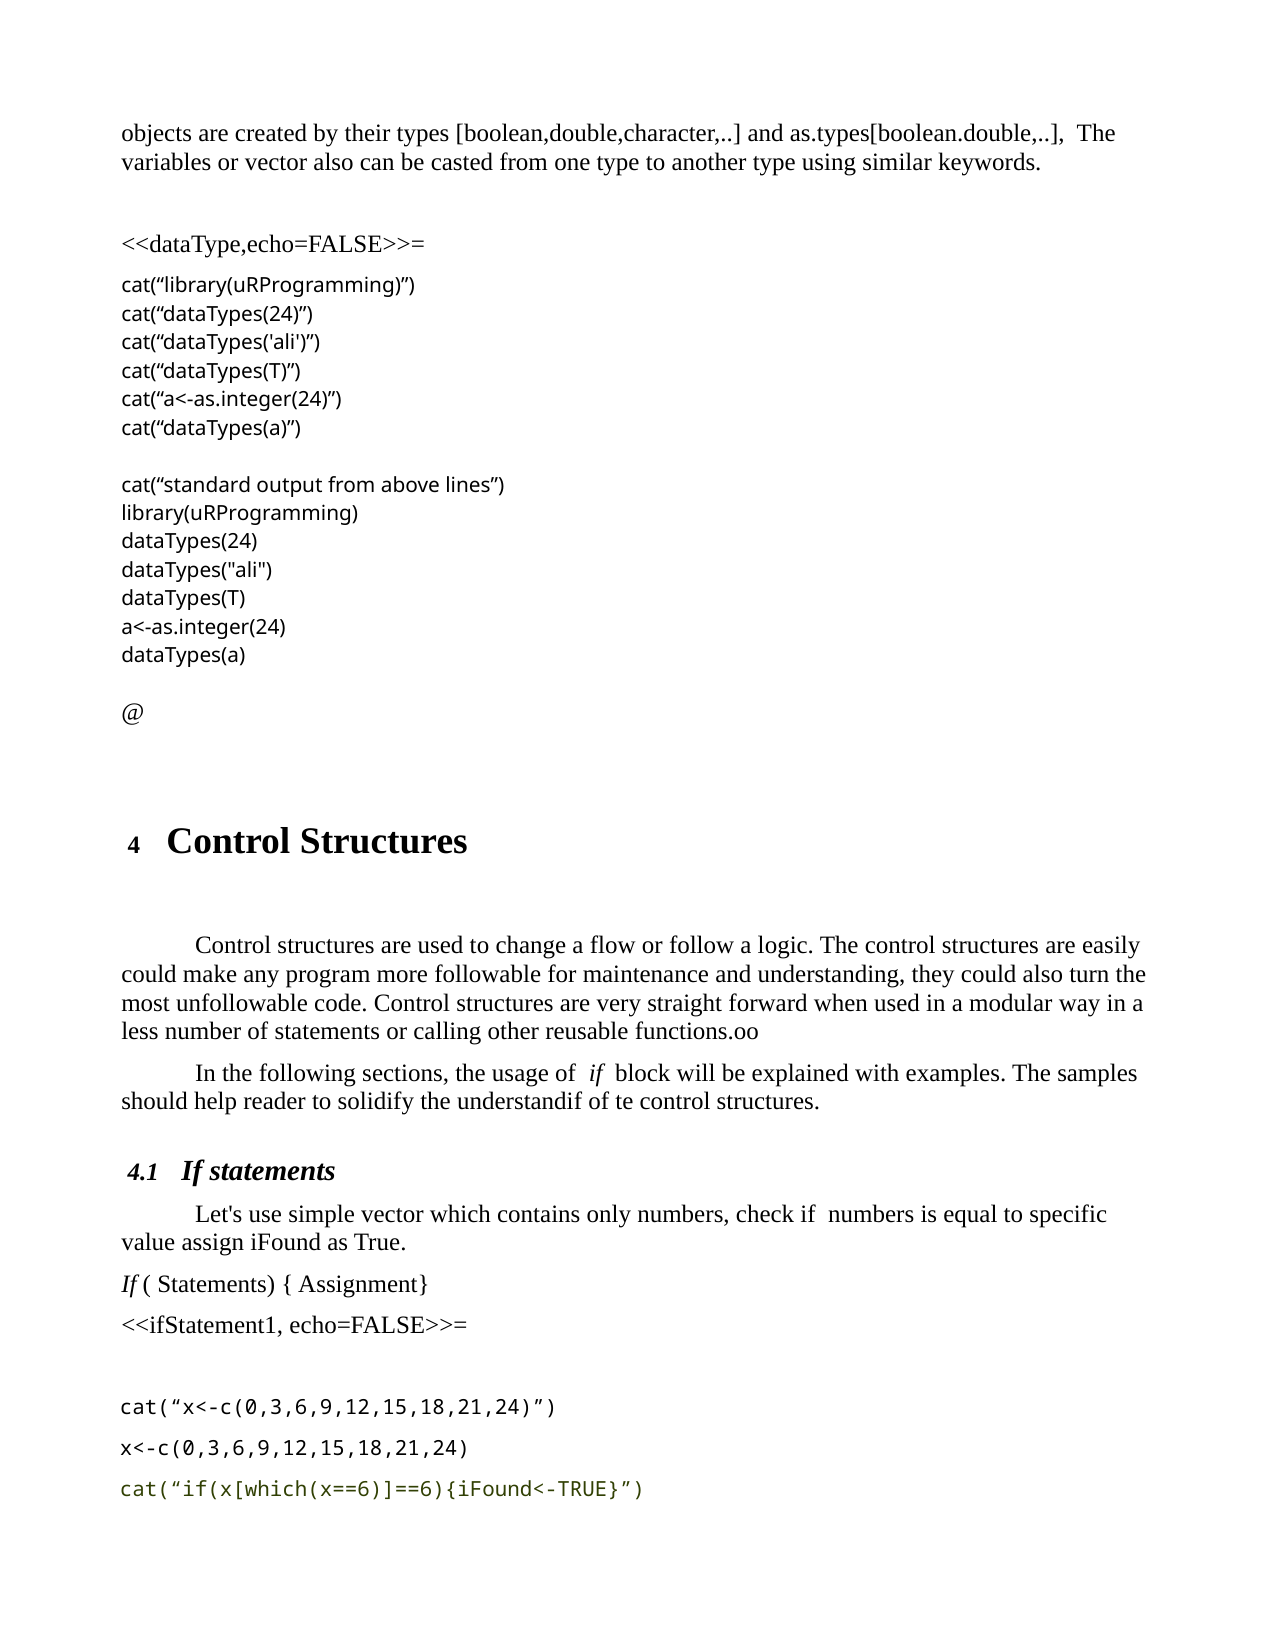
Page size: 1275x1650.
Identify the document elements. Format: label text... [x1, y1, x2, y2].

text a<-as.integer(24) [121, 612, 1158, 640]
text cat(“dataTypes(a)”) [121, 413, 1158, 441]
text objects are created by their types [boolean,double,character,..] and as.types[boolean.double,..], The variables or vector also can be casted from one type to another type using similar keywords. [121, 118, 1158, 176]
text cat(“dataTypes(T)”) [121, 356, 1158, 384]
text In the following sections, the usage of if block will be explained with examples. The samples should help reader to solidify the understandif of te control structures. [121, 1058, 1158, 1115]
text x<-c(0,3,6,9,12,15,18,21,24) [119, 1433, 1158, 1462]
text cat(“library(uRProgramming)”) [121, 271, 1158, 299]
text Control structures are used to change a flow or follow a logic. The control structures are easily could make any program more followable for maintenance and understanding, they could also turn the most unfollowable code. Control structures are very straight forward when used in a modular way in a less number of statements or calling other reusable functions.oo [121, 930, 1158, 1045]
text <<dataType,echo=FALSE>>= [121, 229, 1158, 258]
text dataTypes(T) [121, 583, 1158, 612]
text dataTypes(24) [121, 527, 1158, 555]
subtitle If statements [121, 1153, 1158, 1186]
text dataTypes(a) [121, 640, 1158, 669]
text dataTypes("ali") [121, 555, 1158, 583]
text cat(“dataTypes(24)”) [121, 299, 1158, 327]
subtitle Control Structures [121, 819, 1158, 862]
text cat(“a<-as.integer(24)”) [121, 384, 1158, 413]
text cat(“standard output from above lines”) [121, 470, 1158, 498]
text cat(“dataTypes('ali')”) [121, 327, 1158, 356]
text <<ifStatement1, echo=FALSE>>= [121, 1310, 1158, 1339]
text library(uRProgramming) [121, 498, 1158, 527]
text If ( Statements) { Assignment} [121, 1269, 1158, 1297]
text @ [121, 697, 1158, 726]
text cat(“x<-c(0,3,6,9,12,15,18,21,24)”) [119, 1392, 1158, 1421]
text cat(“if(x[which(x==6)]==6){iFound<-TRUE}”) [119, 1474, 1158, 1503]
text Let's use simple vector which contains only numbers, check if numbers is equal to specific value assign iFound as True. [121, 1199, 1158, 1256]
